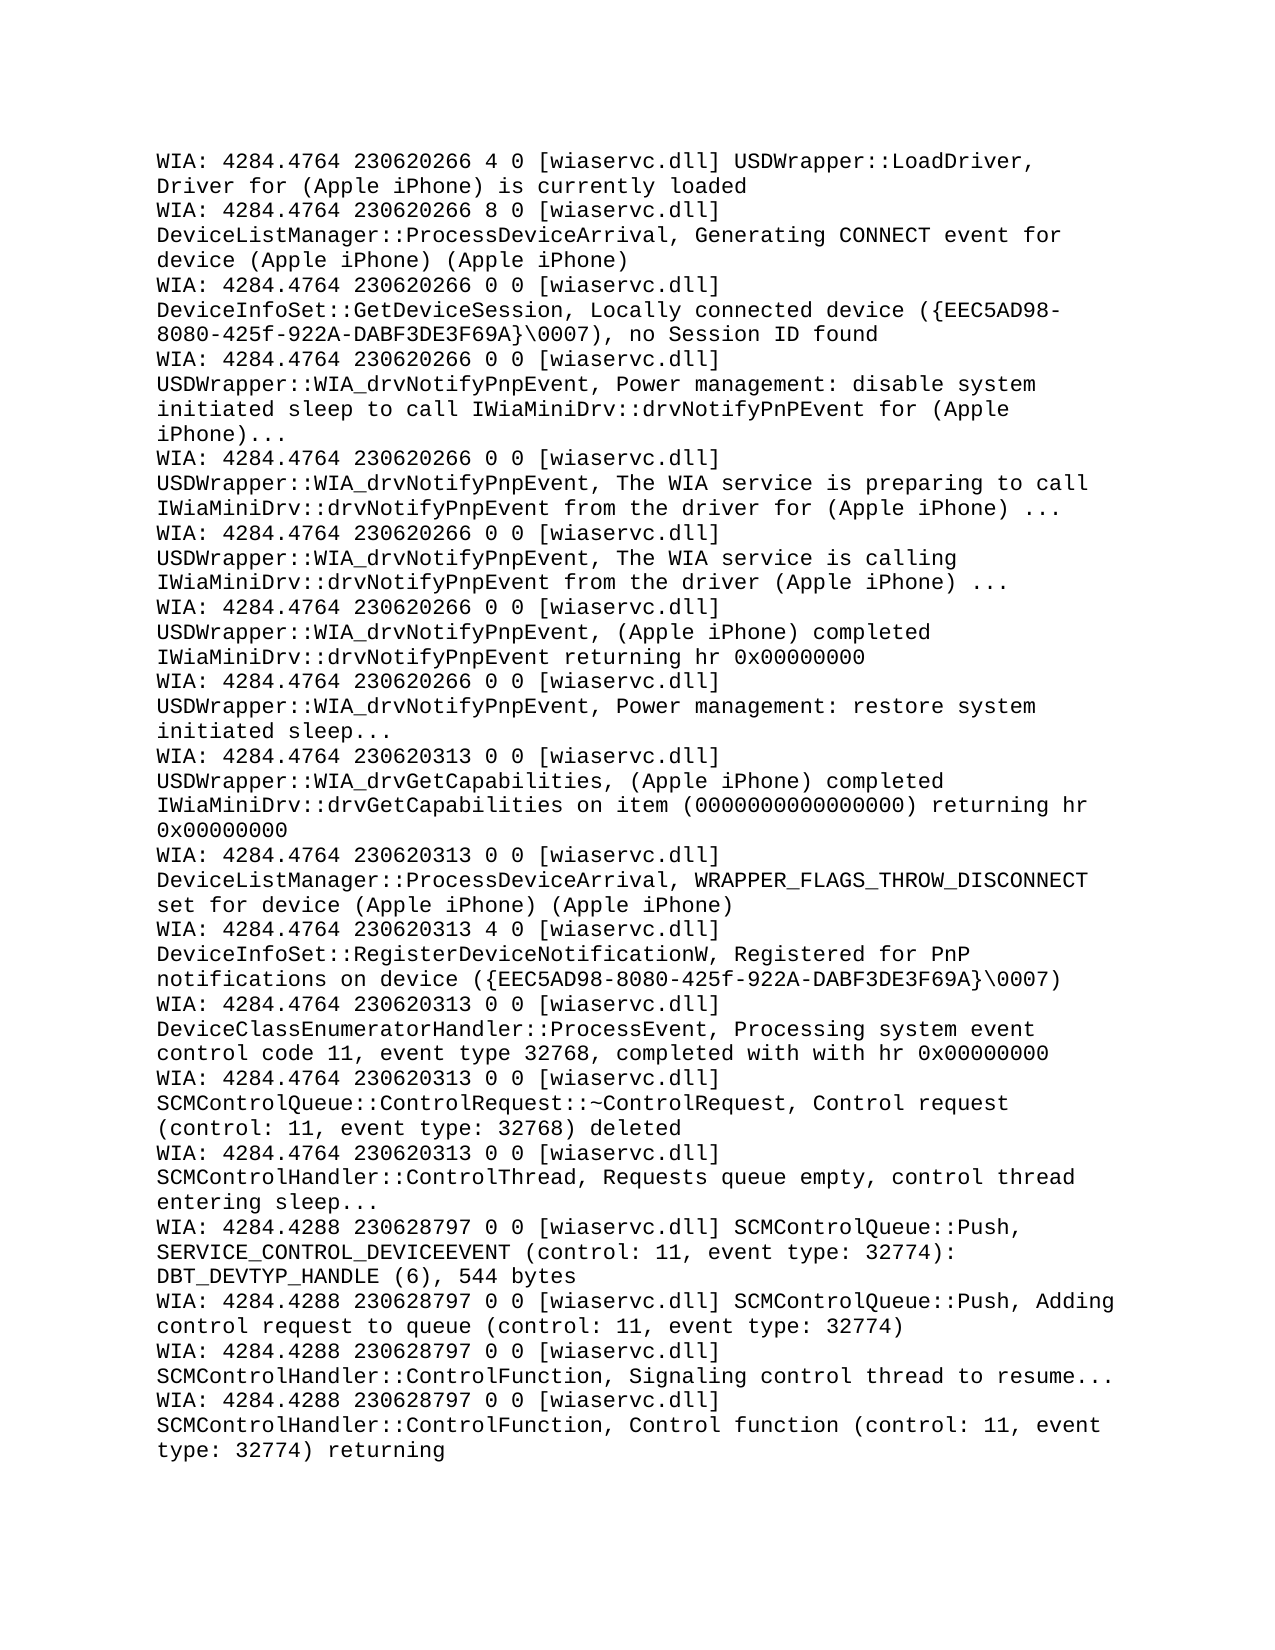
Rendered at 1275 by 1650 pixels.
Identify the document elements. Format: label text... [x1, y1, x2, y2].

text WIA: 4284.4288 230628797 0 0 [wiaservc.dll] SCMControlQueue::Push, Adding control request to queue (control: 11, event type: 32774) [156, 1290, 1118, 1340]
text WIA: 4284.4764 230620266 0 0 [wiaservc.dll] USDWrapper::WIA_drvNotifyPnpEvent, The WIA service is calling IWiaMiniDrv::drvNotifyPnpEvent from the driver (Apple iPhone) ... [156, 522, 1118, 596]
text WIA: 4284.4764 230620313 0 0 [wiaservc.dll] SCMControlQueue::ControlRequest::~ControlRequest, Control request (control: 11, event type: 32768) deleted [156, 1067, 1118, 1142]
text WIA: 4284.4764 230620266 0 0 [wiaservc.dll] USDWrapper::WIA_drvNotifyPnpEvent, The WIA service is preparing to call IWiaMiniDrv::drvNotifyPnpEvent from the driver for (Apple iPhone) ... [156, 447, 1118, 522]
text WIA: 4284.4288 230628797 0 0 [wiaservc.dll] SCMControlQueue::Push, SERVICE_CONTROL_DEVICEEVENT (control: 11, event type: 32774): DBT_DEVTYP_HANDLE (6), 544 bytes [156, 1216, 1118, 1290]
text WIA: 4284.4764 230620313 0 0 [wiaservc.dll] USDWrapper::WIA_drvGetCapabilities, (Apple iPhone) completed IWiaMiniDrv::drvGetCapabilities on item (0000000000000000) returning hr 0x00000000 [156, 745, 1118, 844]
text WIA: 4284.4764 230620266 0 0 [wiaservc.dll] USDWrapper::WIA_drvNotifyPnpEvent, (Apple iPhone) completed IWiaMiniDrv::drvNotifyPnpEvent returning hr 0x00000000 [156, 596, 1118, 671]
text WIA: 4284.4764 230620266 0 0 [wiaservc.dll] DeviceInfoSet::GetDeviceSession, Locally connected device ({EEC5AD98-8080-425f-922A-DABF3DE3F69A}\0007), no Session ID found [156, 274, 1118, 348]
text WIA: 4284.4764 230620266 8 0 [wiaservc.dll] DeviceListManager::ProcessDeviceArrival, Generating CONNECT event for device (Apple iPhone) (Apple iPhone) [156, 199, 1118, 274]
text WIA: 4284.4764 230620313 4 0 [wiaservc.dll] DeviceInfoSet::RegisterDeviceNotificationW, Registered for PnP notifications on device ({EEC5AD98-8080-425f-922A-DABF3DE3F69A}\0007) [156, 918, 1118, 993]
text WIA: 4284.4764 230620266 4 0 [wiaservc.dll] USDWrapper::LoadDriver, Driver for (Apple iPhone) is currently loaded [156, 150, 1118, 199]
text WIA: 4284.4764 230620313 0 0 [wiaservc.dll] DeviceListManager::ProcessDeviceArrival, WRAPPER_FLAGS_THROW_DISCONNECT set for device (Apple iPhone) (Apple iPhone) [156, 844, 1118, 918]
text WIA: 4284.4764 230620313 0 0 [wiaservc.dll] DeviceClassEnumeratorHandler::ProcessEvent, Processing system event control code 11, event type 32768, completed with with hr 0x00000000 [156, 993, 1118, 1067]
text WIA: 4284.4288 230628797 0 0 [wiaservc.dll] SCMControlHandler::ControlFunction, Control function (control: 11, event type: 32774) returning [156, 1389, 1118, 1464]
text WIA: 4284.4764 230620266 0 0 [wiaservc.dll] USDWrapper::WIA_drvNotifyPnpEvent, Power management: restore system initiated sleep... [156, 671, 1118, 745]
text WIA: 4284.4288 230628797 0 0 [wiaservc.dll] SCMControlHandler::ControlFunction, Signaling control thread to resume... [156, 1340, 1118, 1389]
text WIA: 4284.4764 230620266 0 0 [wiaservc.dll] USDWrapper::WIA_drvNotifyPnpEvent, Power management: disable system initiated sleep to call IWiaMiniDrv::drvNotifyPnPEvent for (Apple iPhone)... [156, 348, 1118, 447]
text WIA: 4284.4764 230620313 0 0 [wiaservc.dll] SCMControlHandler::ControlThread, Requests queue empty, control thread entering sleep... [156, 1142, 1118, 1216]
